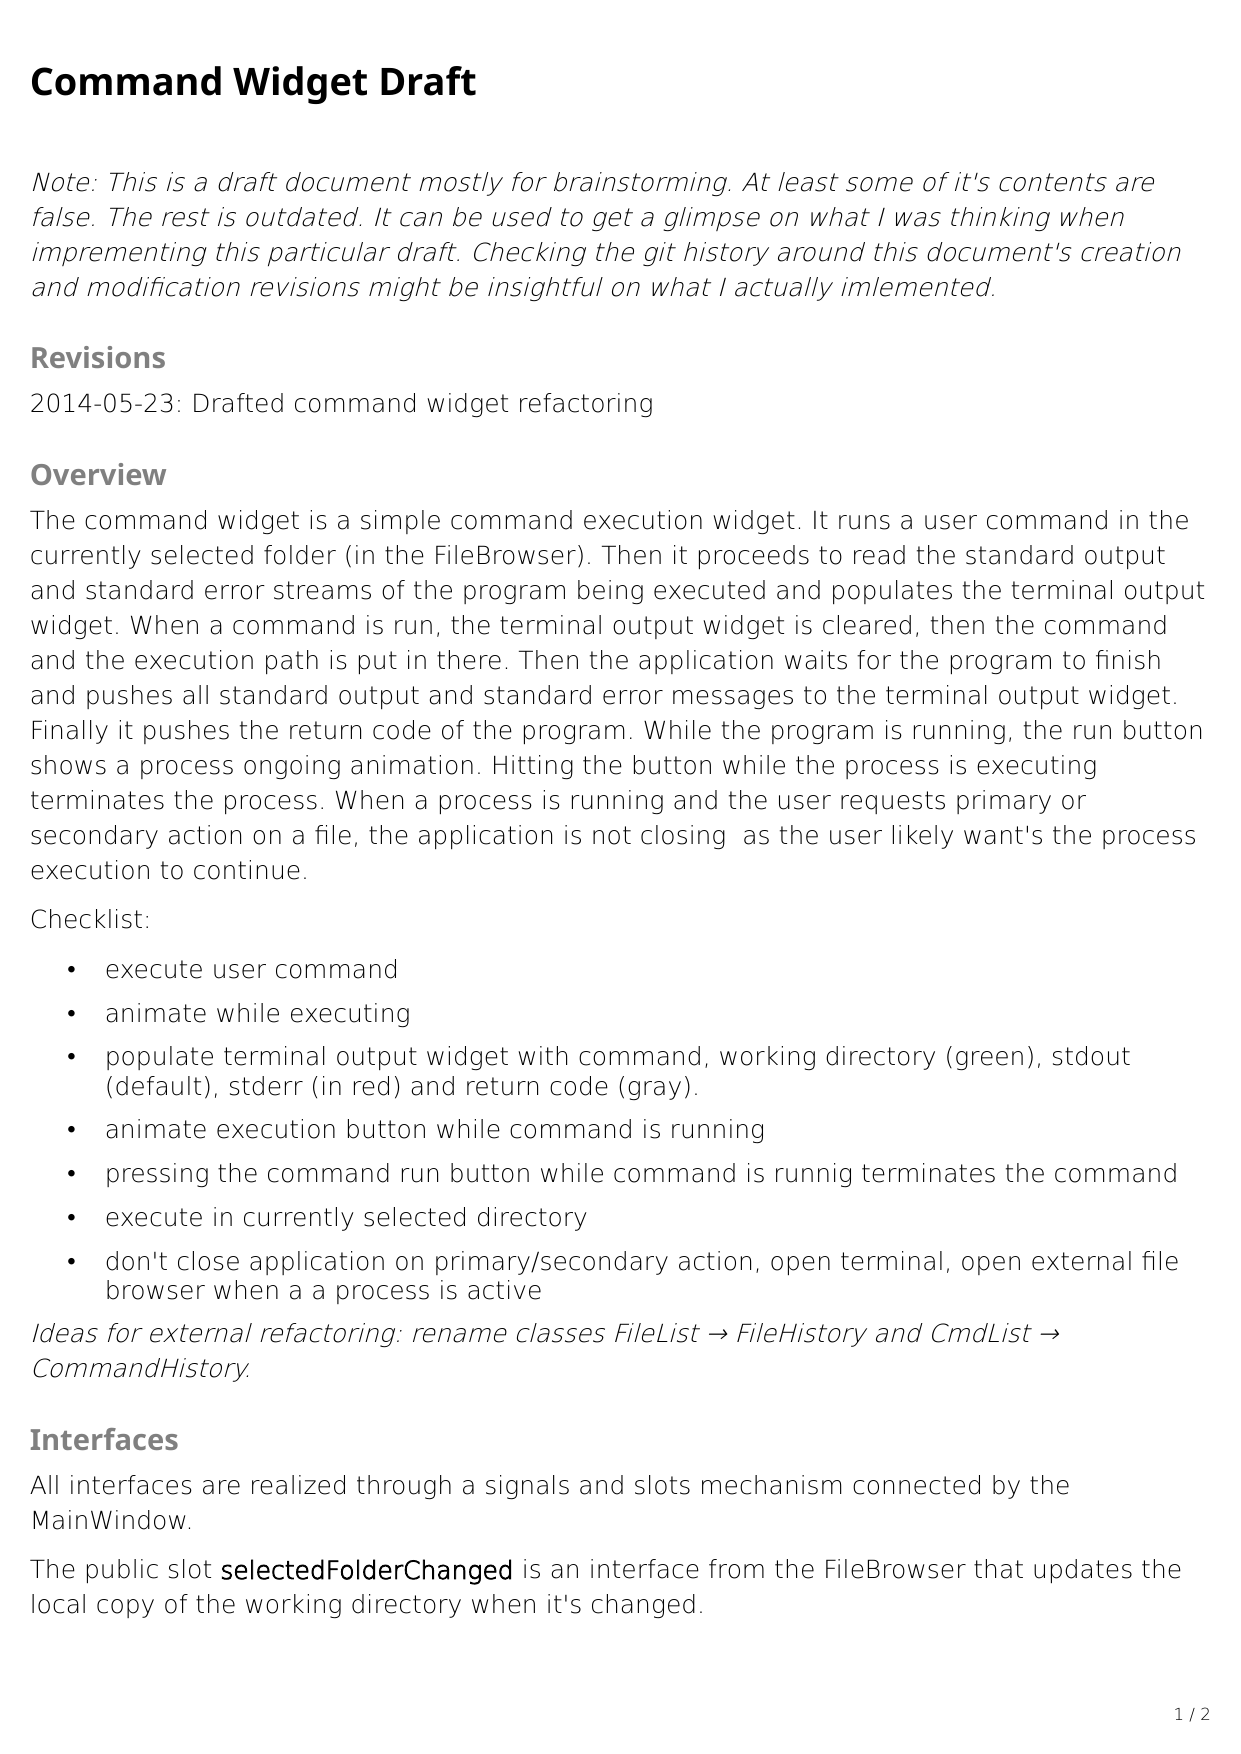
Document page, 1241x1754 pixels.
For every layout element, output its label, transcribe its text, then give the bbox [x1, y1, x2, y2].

list don't close application on primary/secondary action, open terminal, open external file browser when a a process is active [67, 1247, 1211, 1305]
subtitle Overview [29, 454, 1211, 493]
text Ideas for external refactoring: rename classes FileList → FileHistory and CmdList → CommandHistory. [29, 1320, 1211, 1384]
text All interfaces are realized through a signals and slots mechanism connected by the MainWindow. [29, 1471, 1211, 1535]
text The command widget is a simple command execution widget. It runs a user command in the currently selected folder (in the FileBrowser). Then it proceeds to read the standard output and standard error streams of the program being executed and populates the terminal output widget. When a command is run, the terminal output widget is cleared, then the command and the execution path is put in there. Then the application waits for the program to finish and pushes all standard output and standard error messages to the terminal output widget. Finally it pushes the return code of the program. While the program is running, the run button shows a process ongoing animation. Hitting the button while the process is executing terminates the process. When a process is running and the user requests primary or secondary action on a file, the application is not closing as the user likely want's the process execution to continue. [29, 506, 1211, 885]
list execute user command [67, 955, 1211, 984]
list animate execution button while command is running [67, 1116, 1211, 1145]
subtitle Interfaces [29, 1419, 1211, 1458]
text The public slot selectedFolderChanged is an interface from the FileBrowser that updates the local copy of the working directory when it's changed. [29, 1556, 1211, 1620]
subtitle Revisions [29, 337, 1211, 377]
text Note: This is a draft document mostly for brainstorming. At least some of it's contents are false. The rest is outdated. It can be used to get a glimpse on what I was thinking when imprementing this particular draft. Checking the git history around this document's creation and modification revisions might be insightful on what I actually imlemented. [29, 168, 1211, 302]
text 2014-05-23: Drafted command widget refactoring [29, 389, 1211, 419]
text Checklist: [29, 906, 1211, 935]
subtitle Command Widget Draft [29, 54, 1211, 106]
list pressing the command run button while command is runnig terminates the command [67, 1159, 1211, 1188]
list populate terminal output widget with command, working directory (green), stdout (default), stderr (in red) and return code (gray). [67, 1043, 1211, 1101]
list animate while executing [67, 999, 1211, 1028]
list execute in currently selected directory [67, 1203, 1211, 1232]
